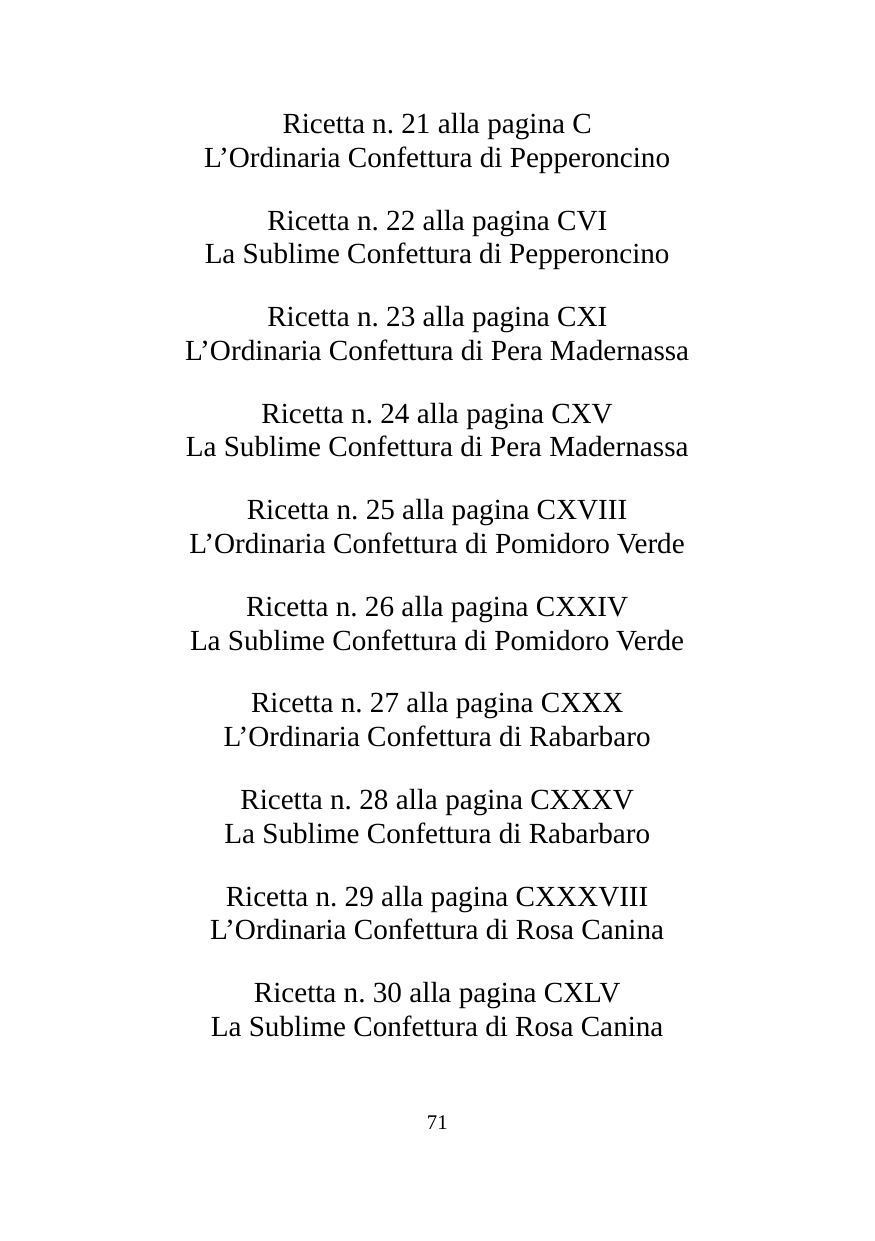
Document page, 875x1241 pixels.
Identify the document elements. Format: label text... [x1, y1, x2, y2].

text Ricetta n. 30 alla pagina CXLV La Sublime Confettura di Rosa Canina [106, 975, 768, 1042]
text Ricetta n. 24 alla pagina CXV La Sublime Confettura di Pera Madernassa [106, 396, 768, 463]
text Ricetta n. 28 alla pagina CXXXV La Sublime Confettura di Rabarbaro [106, 782, 768, 849]
text Ricetta n. 27 alla pagina CXXX L’Ordinaria Confettura di Rabarbaro [106, 686, 768, 753]
text Ricetta n. 26 alla pagina CXXIV La Sublime Confettura di Pomidoro Verde [106, 589, 768, 656]
text Ricetta n. 21 alla pagina C L’Ordinaria Confettura di Pepperoncino [106, 106, 768, 173]
text Ricetta n. 22 alla pagina CVI La Sublime Confettura di Pepperoncino [106, 203, 768, 270]
text Ricetta n. 23 alla pagina CXI L’Ordinaria Confettura di Pera Madernassa [106, 299, 768, 366]
text Ricetta n. 25 alla pagina CXVIII L’Ordinaria Confettura di Pomidoro Verde [106, 492, 768, 559]
text Ricetta n. 29 alla pagina CXXXVIII L’Ordinaria Confettura di Rosa Canina [106, 879, 768, 946]
